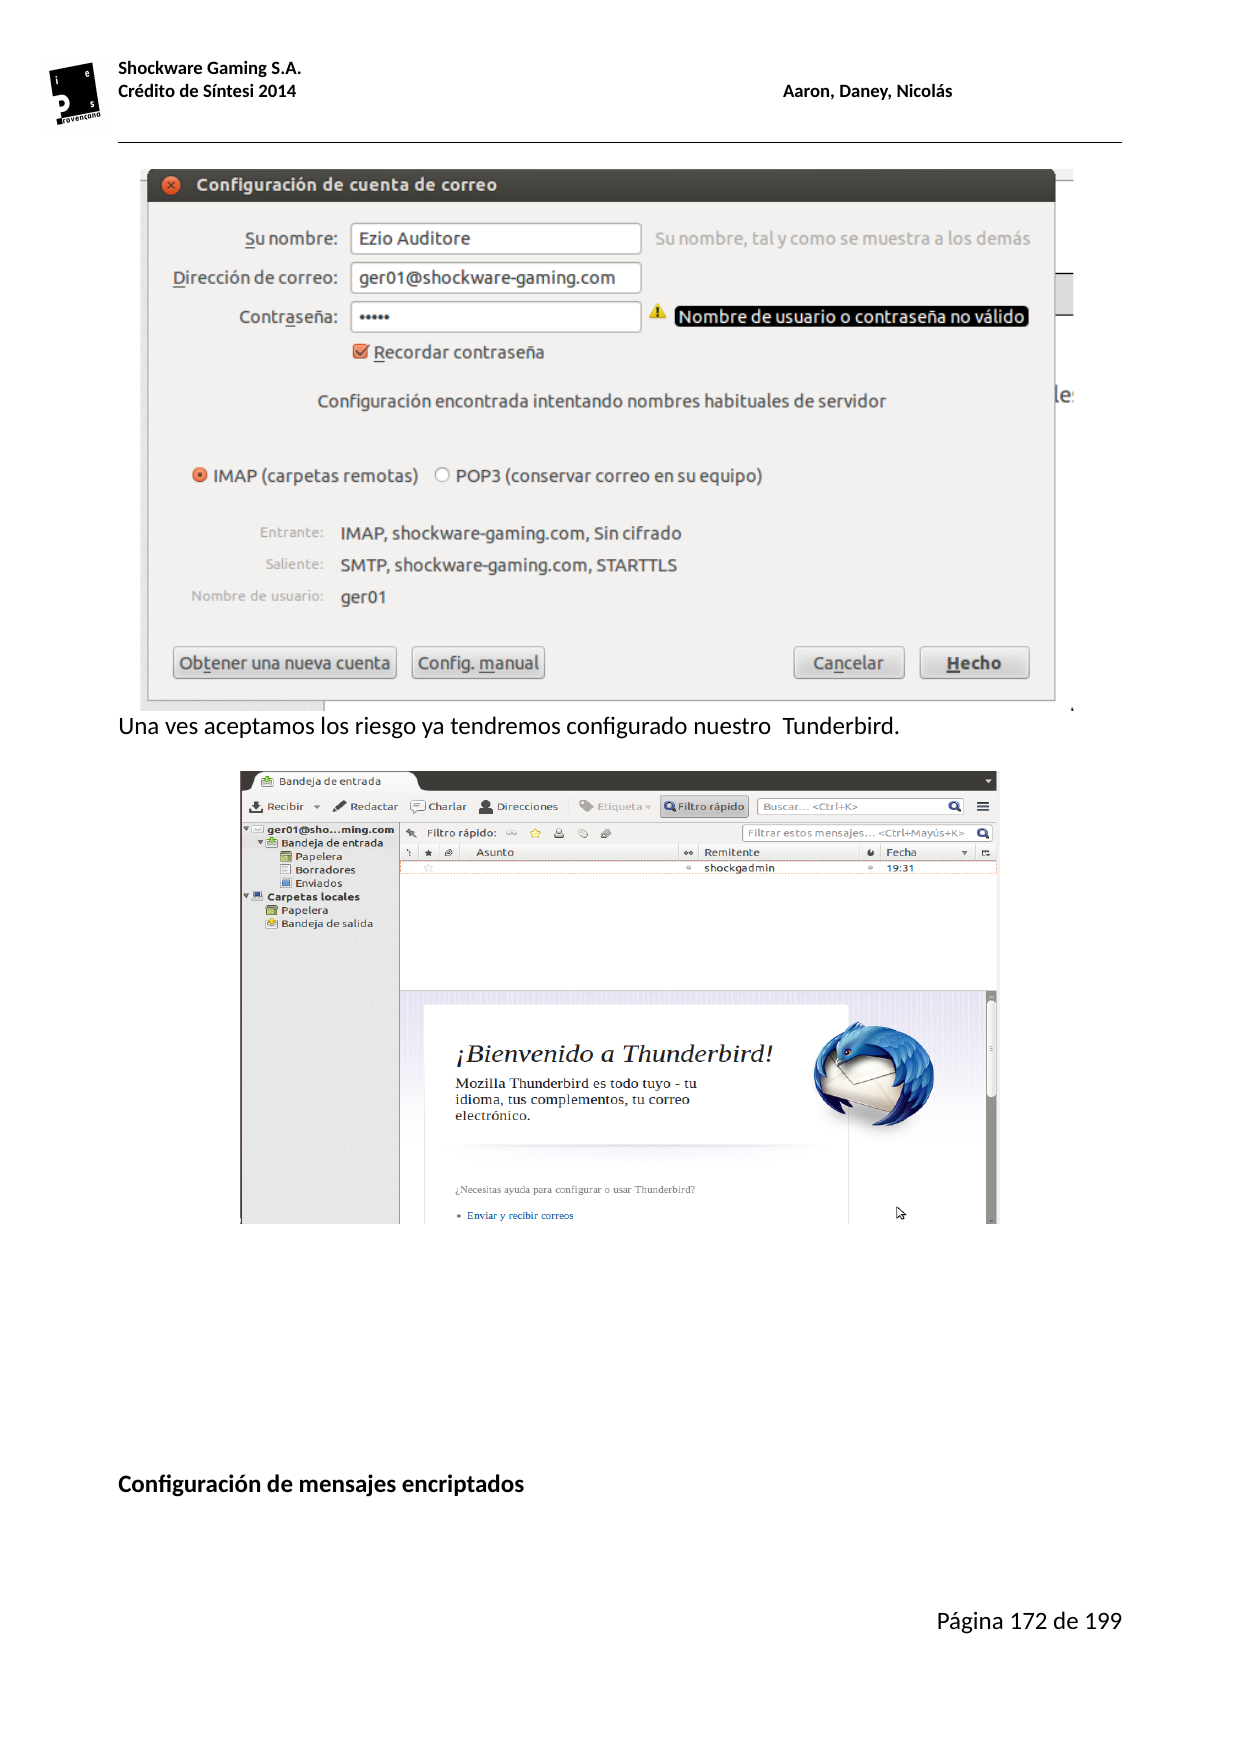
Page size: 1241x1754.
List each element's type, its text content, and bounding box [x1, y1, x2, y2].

picture [140, 169, 1074, 711]
picture [43, 56, 110, 130]
text Configuración de mensajes encriptados [118, 1468, 1122, 1498]
text Una ves aceptamos los riesgo ya tendremos configurado nuestro Tunderbird. [118, 711, 1122, 741]
picture [240, 771, 1000, 1224]
